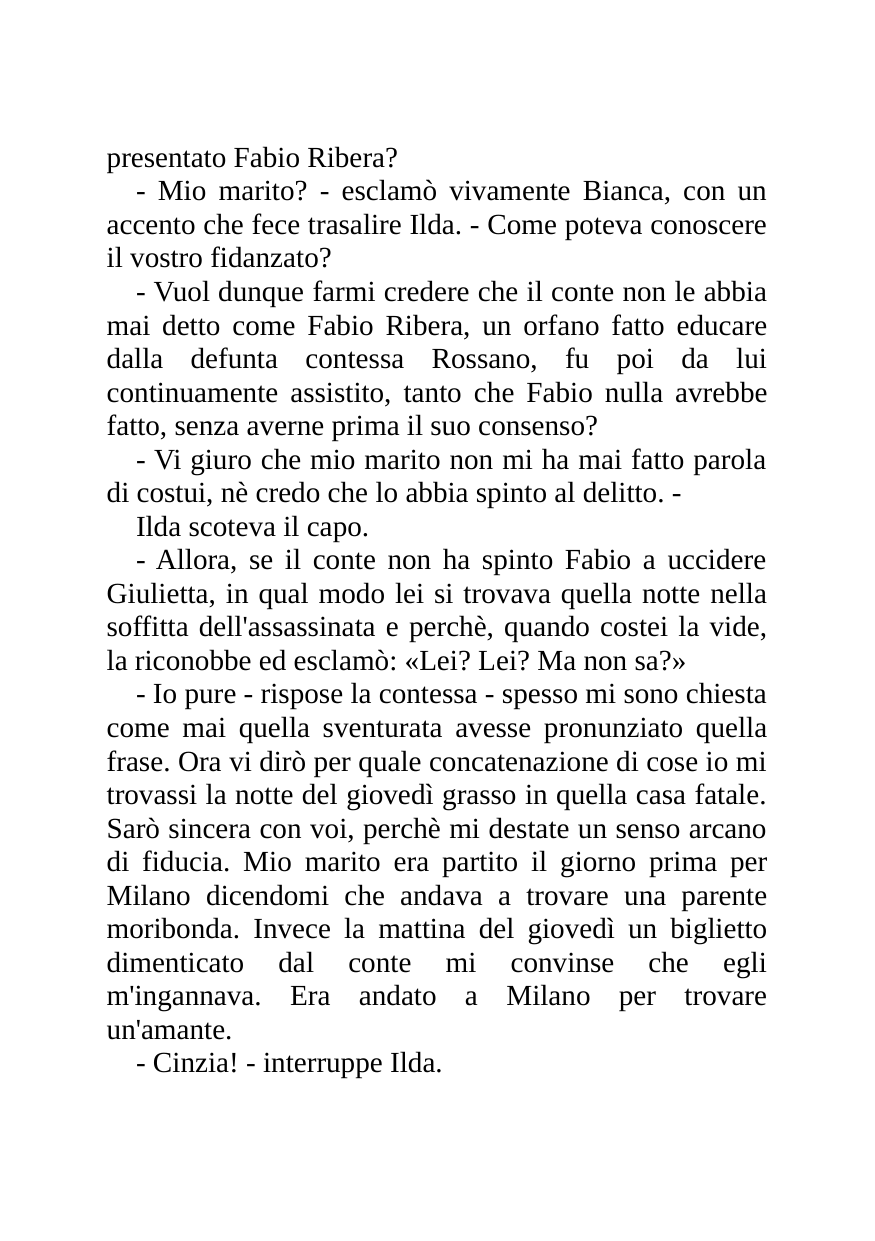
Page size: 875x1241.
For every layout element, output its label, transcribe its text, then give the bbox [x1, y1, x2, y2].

text - Allora, se il conte non ha spinto Fabio a uccidere Giulietta, in qual modo lei si trovava quella notte nella soffitta dell'assassinata e perchè, quando costei la vide, la riconobbe ed esclamò: «Lei? Lei? Ma non sa?» [106, 542, 768, 677]
text - Vi giuro che mio marito non mi ha mai fatto parola di costui, nè credo che lo abbia spinto al delitto. - [106, 442, 768, 509]
text - Io pure - rispose la contessa - spesso mi sono chiesta come mai quella sventurata avesse pronunziato quella frase. Ora vi dirò per quale concatenazione di cose io mi trovassi la notte del giovedì grasso in quella casa fatale. Sarò sincera con voi, perchè mi destate un senso arcano di fiducia. Mio marito era partito il giorno prima per Milano dicendomi che andava a trovare una parente moribonda. Invece la mattina del giovedì un biglietto dimenticato dal conte mi convinse che egli m'ingannava. Era andato a Milano per trovare un'amante. [106, 677, 768, 1046]
text - Mio marito? - esclamò vivamente Bianca, con un accento che fece trasalire Ilda. - Come poteva conoscere il vostro fidanzato? [106, 173, 768, 274]
text - Vuol dunque farmi credere che il conte non le abbia mai detto come Fabio Ribera, un orfano fatto educare dalla defunta contessa Rossano, fu poi da lui continuamente assistito, tanto che Fabio nulla avrebbe fatto, senza averne prima il suo consenso? [106, 274, 768, 442]
text - Cinzia! - interruppe Ilda. [106, 1046, 768, 1079]
text presentato Fabio Ribera? [106, 140, 768, 173]
text Ilda scoteva il capo. [106, 509, 768, 542]
